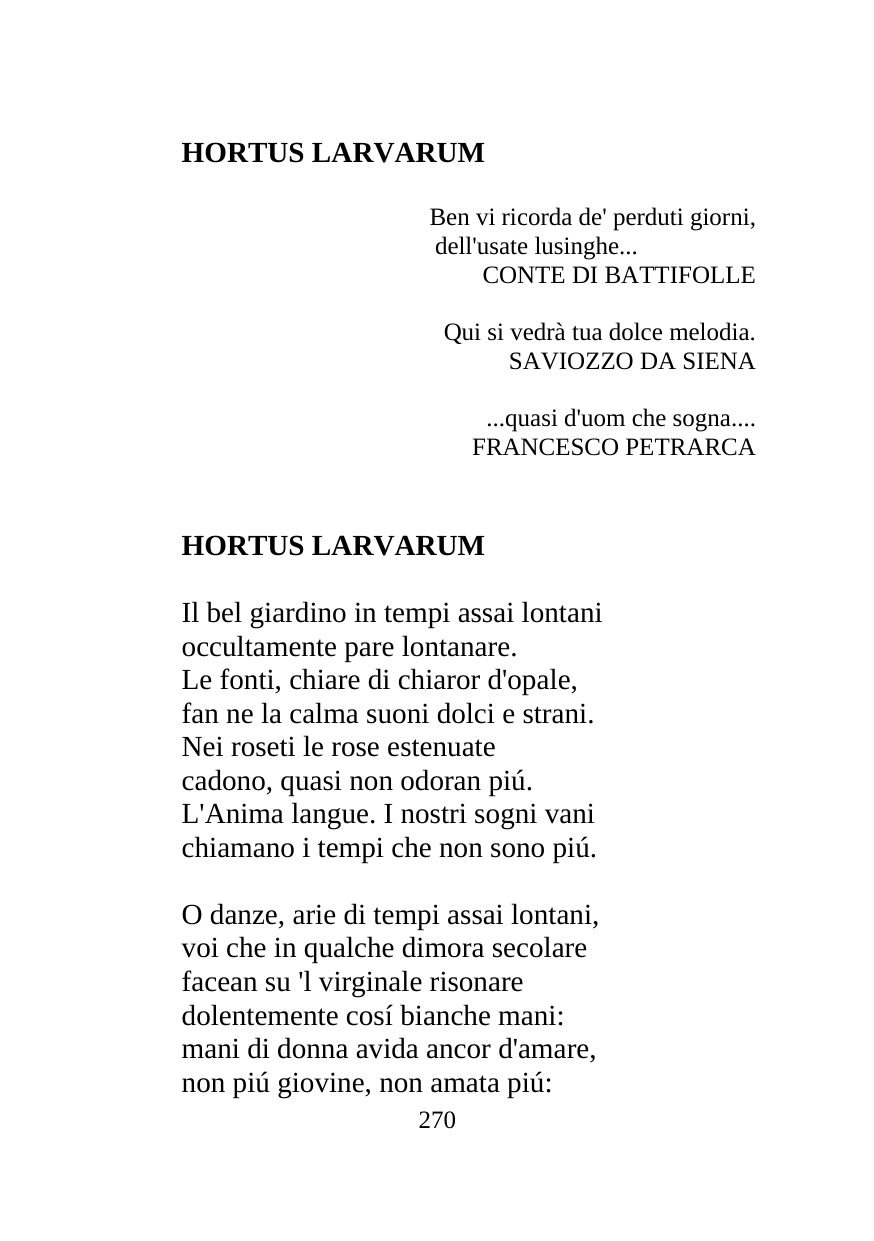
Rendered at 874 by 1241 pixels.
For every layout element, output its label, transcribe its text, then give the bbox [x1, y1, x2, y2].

text ...quasi d'uom che sogna.... [106, 403, 756, 432]
text fan ne la calma suoni dolci e strani. [181, 696, 693, 729]
text dell'usate lusinghe... [106, 231, 638, 260]
text Le fonti, chiare di chiaror d'opale, [181, 662, 693, 696]
text Qui si vedrà tua dolce melodia. [106, 317, 756, 346]
text Il bel giardino in tempi assai lontani [181, 595, 693, 629]
text Ben vi ricorda de' perduti giorni, [106, 202, 756, 231]
text O danze, arie di tempi assai lontani, [181, 897, 693, 931]
text non piú giovine, non amata piú: [181, 1065, 693, 1098]
text L'Anima langue. I nostri sogni vani [181, 796, 693, 830]
text FRANCESCO PETRARCA [106, 432, 756, 461]
text SAVIOZZO DA SIENA [106, 346, 756, 375]
text HORTUS LARVARUM [181, 135, 693, 169]
text HORTUS LARVARUM [181, 528, 693, 562]
text CONTE DI BATTIFOLLE [106, 260, 756, 288]
text facean su 'l virginale risonare [181, 964, 693, 998]
text mani di donna avida ancor d'amare, [181, 1031, 693, 1065]
text cadono, quasi non odoran piú. [181, 763, 693, 796]
text dolentemente cosí bianche mani: [181, 998, 693, 1031]
text voi che in qualche dimora secolare [181, 931, 693, 964]
text Nei roseti le rose estenuate [181, 729, 693, 763]
text chiamano i tempi che non sono piú. [181, 830, 693, 863]
text occultamente pare lontanare. [181, 629, 693, 662]
